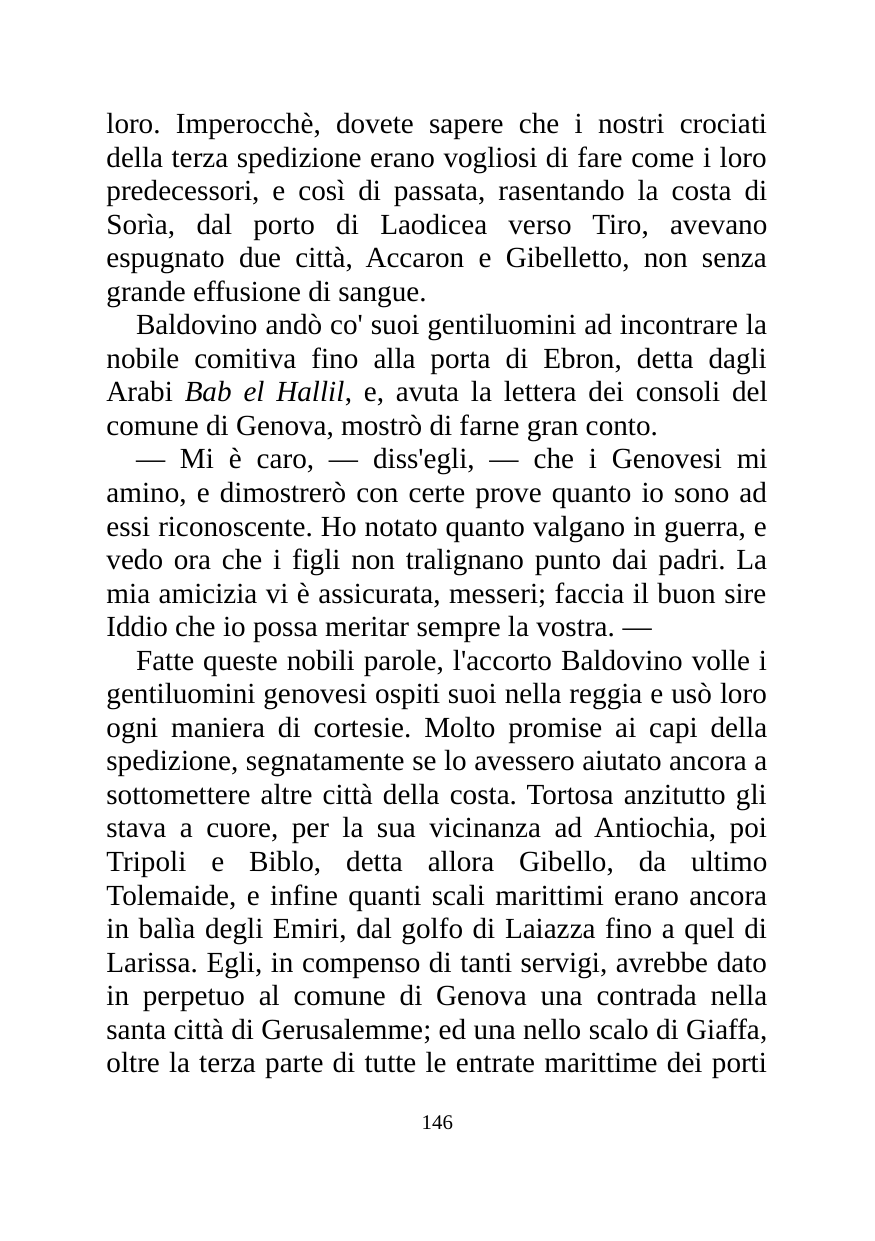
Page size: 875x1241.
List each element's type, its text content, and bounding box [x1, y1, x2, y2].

text loro. Imperocchè, dovete sapere che i nostri crociati della terza spedizione erano vogliosi di fare come i loro predecessori, e così di passata, rasentando la costa di Sorìa, dal porto di Laodicea verso Tiro, avevano espugnato due città, Accaron e Gibelletto, non senza grande effusione di sangue. [106, 106, 768, 307]
text Baldovino andò co' suoi gentiluomini ad incontrare la nobile comitiva fino alla porta di Ebron, detta dagli Arabi Bab el Hallil, e, avuta la lettera dei consoli del comune di Genova, mostrò di farne gran conto. [106, 307, 768, 442]
text — Mi è caro, — diss'egli, — che i Genovesi mi amino, e dimostrerò con certe prove quanto io sono ad essi riconoscente. Ho notato quanto valgano in guerra, e vedo ora che i figli non tralignano punto dai padri. La mia amicizia vi è assicurata, messeri; faccia il buon sire Iddio che io possa meritar sempre la vostra. — [106, 442, 768, 643]
text Fatte queste nobili parole, l'accorto Baldovino volle i gentiluomini genovesi ospiti suoi nella reggia e usò loro ogni maniera di cortesie. Molto promise ai capi della spedizione, segnatamente se lo avessero aiutato ancora a sottomettere altre città della costa. Tortosa anzitutto gli stava a cuore, per la sua vicinanza ad Antiochia, poi Tripoli e Biblo, detta allora Gibello, da ultimo Tolemaide, e infine quanti scali marittimi erano ancora in balìa degli Emiri, dal golfo di Laiazza fino a quel di Larissa. Egli, in compenso di tanti servigi, avrebbe dato in perpetuo al comune di Genova una contrada nella santa città di Gerusalemme; ed una nello scalo di Giaffa, oltre la terza parte di tutte le entrate marittime dei porti [106, 643, 768, 1079]
